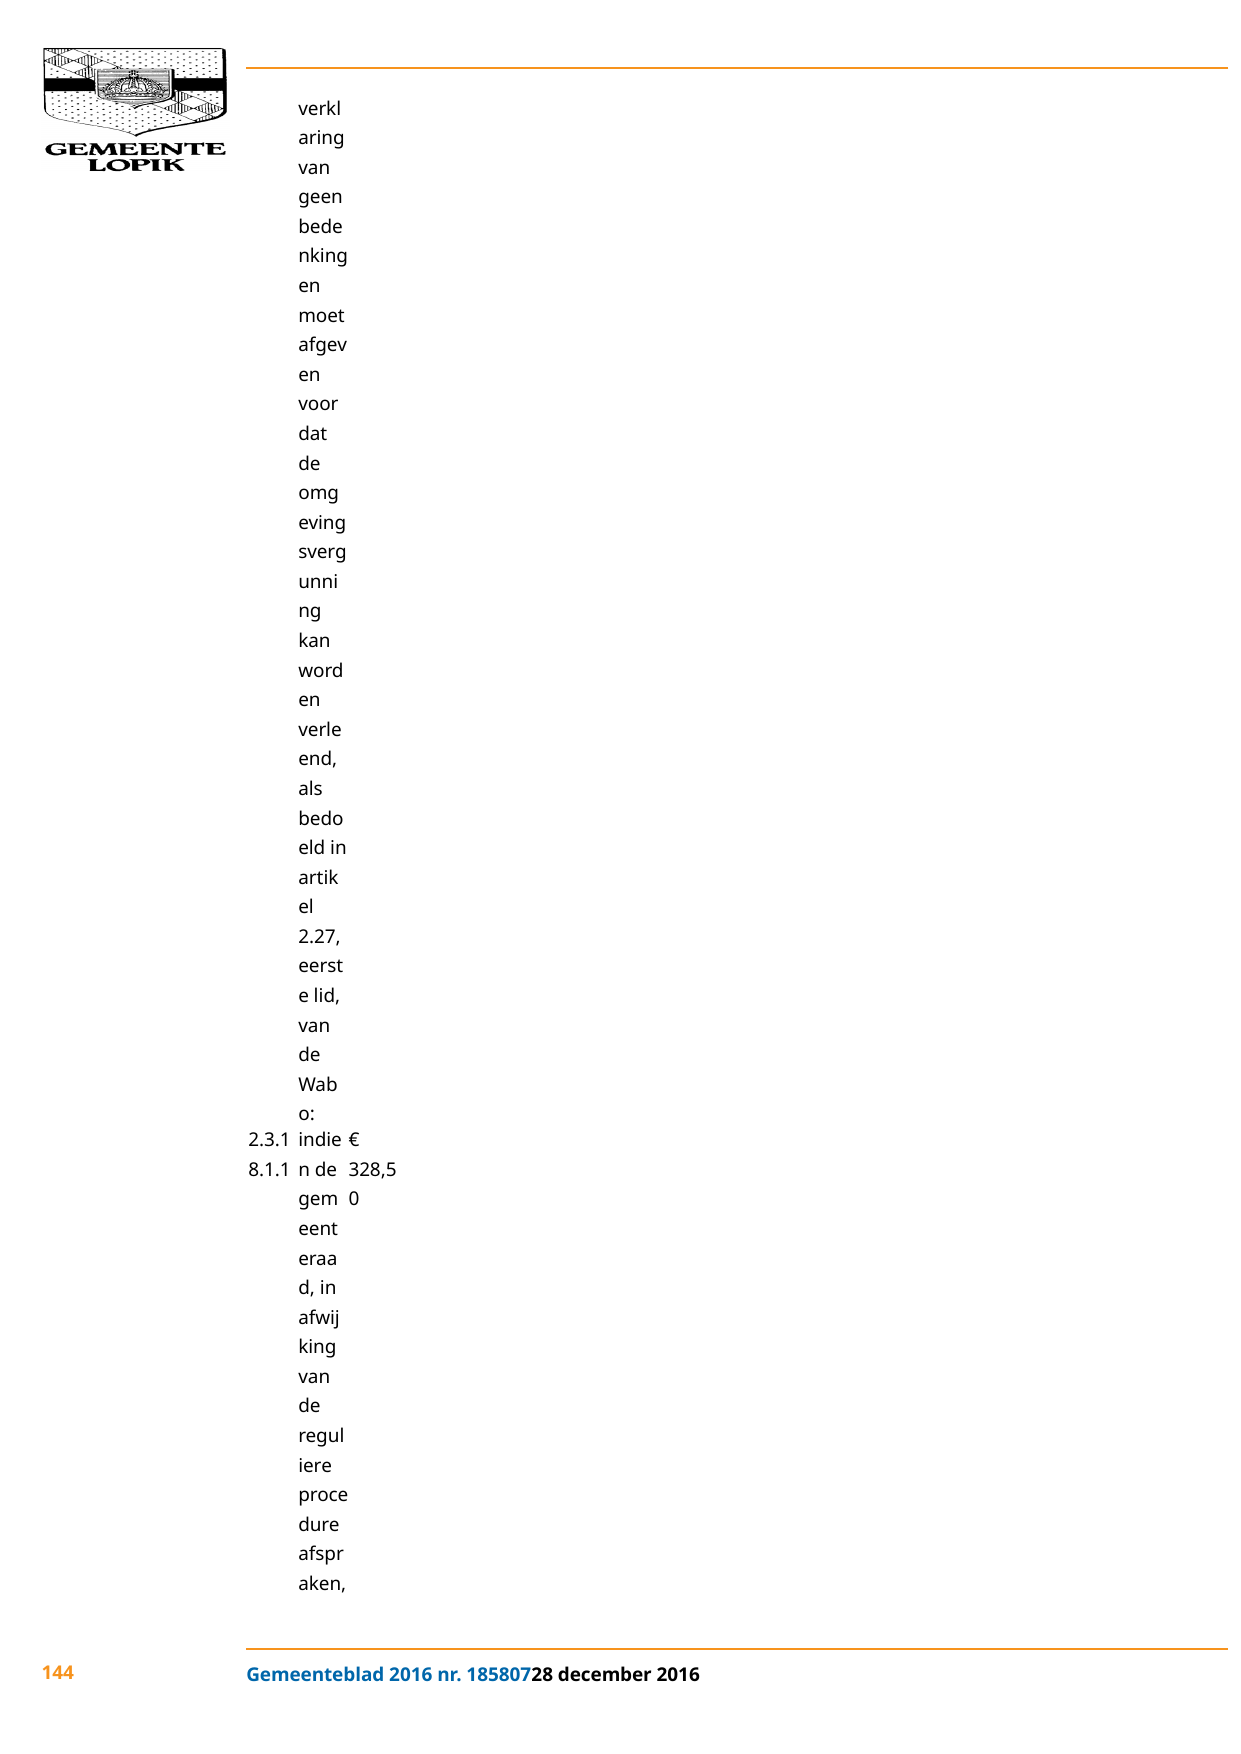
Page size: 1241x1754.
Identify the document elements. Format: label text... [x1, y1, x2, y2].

table_cell indien de gemeenteraad, in afwijking van de reguliere procedure afspraken, [298, 1126, 348, 1596]
table_cell 2.3.18.1.1 [248, 1126, 298, 1596]
picture [41, 47, 231, 172]
table_cell [248, 95, 298, 1126]
table_cell € 328,50 [348, 1126, 398, 1596]
table_cell [348, 95, 398, 1126]
table_cell verklaring van geen bedenkingen moet afgeven voordat de omgevingsvergunning kan worden verleend, als bedoeld in artikel 2.27, eerste lid, van de Wabo: [298, 95, 348, 1126]
